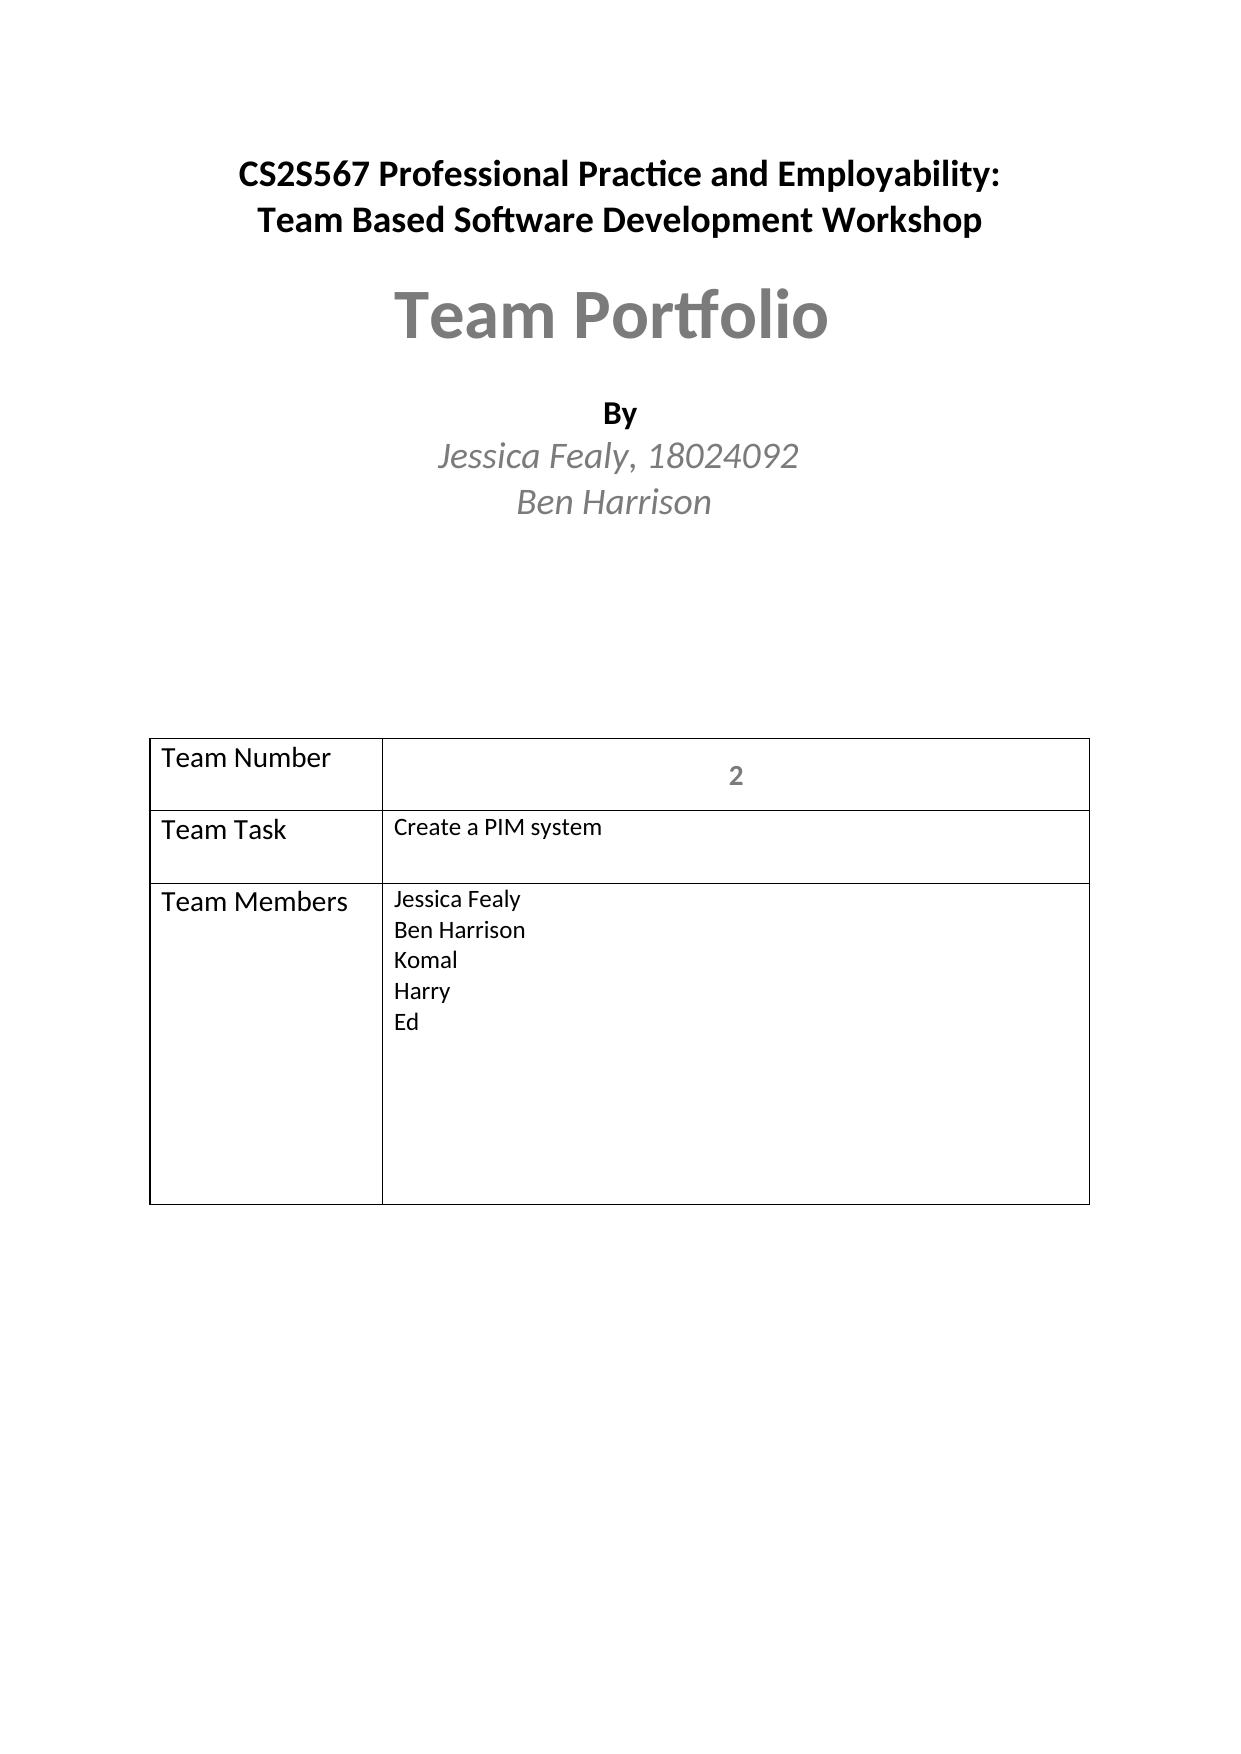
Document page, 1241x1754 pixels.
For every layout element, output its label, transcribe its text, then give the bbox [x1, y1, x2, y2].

table_cell Jessica Fealy Ben Harrison Komal Harry Ed [383, 884, 1089, 1204]
text Team Based Software Development Workshop [150, 196, 1090, 242]
table_header Team Number [151, 739, 382, 810]
table_cell Team Members [151, 884, 382, 1204]
text Ben Harrison [150, 478, 1090, 524]
text By [150, 392, 1090, 432]
table_header 2 [383, 739, 1089, 810]
text Jessica Fealy, 18024092 [150, 432, 1090, 478]
table_cell Team Task [151, 811, 382, 882]
table_cell Create a PIM system [383, 811, 1089, 882]
text CS2S567 Professional Practice and Employability: [150, 150, 1090, 196]
text Team Portfolio [150, 270, 1090, 356]
